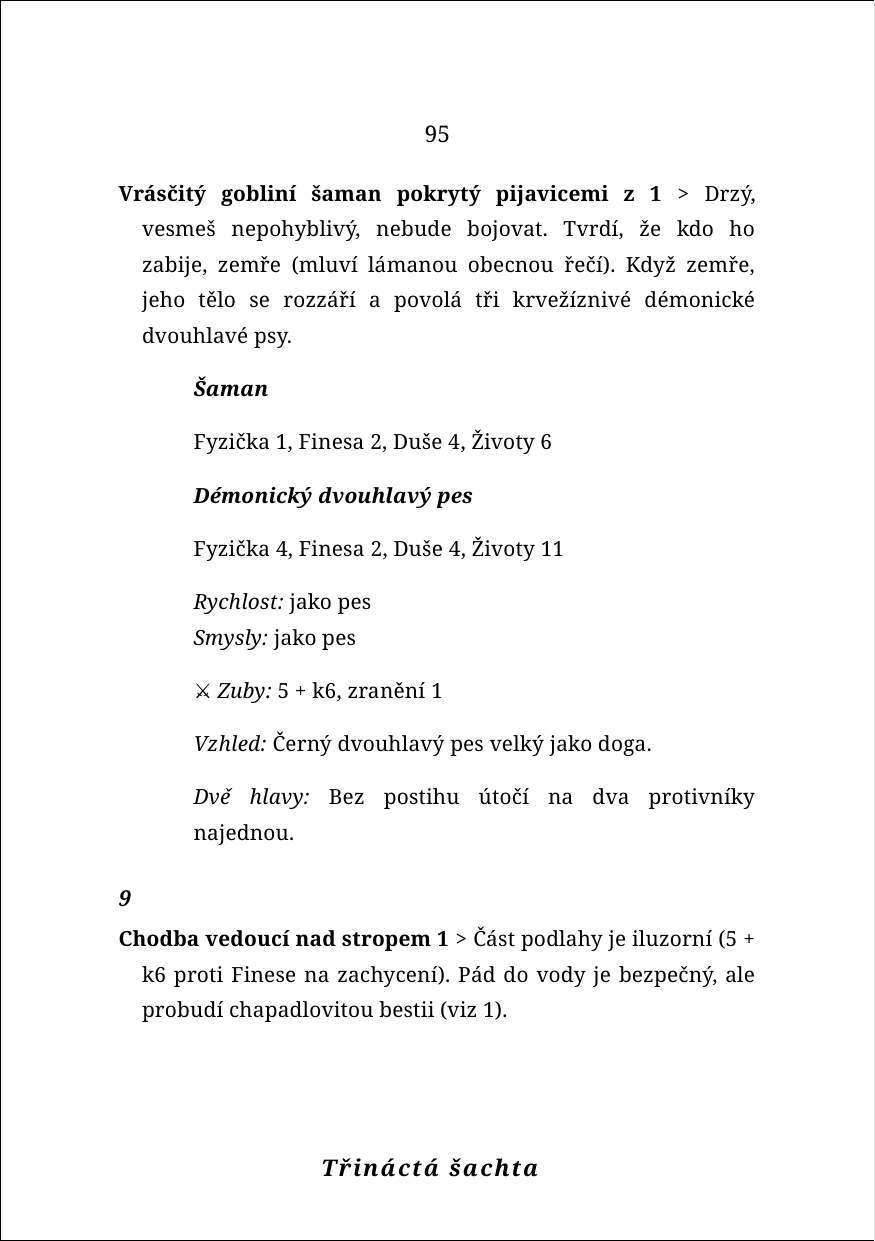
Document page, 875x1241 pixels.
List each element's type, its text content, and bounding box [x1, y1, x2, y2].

list Fyzička 1, Finesa 2, Duše 4, Životy 6 [156, 427, 756, 456]
list Šaman [156, 374, 756, 403]
list Smysly: jako pes [156, 623, 756, 651]
text Chodba vedoucí nad stropem 1 > Část podlahy je iluzorní (5 + k6 proti Finese na zachycení). Pád do vody je bezpečný, ale probudí chapadlovitou bestii (viz 1). [118, 924, 756, 1024]
list Rychlost: jako pes [156, 587, 756, 616]
list Vzhled: Černý dvouhlavý pes velký jako doga. [156, 729, 756, 758]
text Vrásčitý gobliní šaman pokrytý pijavicemi z 1 > Drzý, vesmeš nepohyblivý, nebude bojovat. Tvrdí, že kdo ho zabije, zemře (mluví lámanou obecnou řečí). Když zemře, jeho tělo se rozzáří a povolá tři krvežíznivé démonické dvouhlavé psy. [118, 179, 756, 349]
list ⚔ Zuby: 5 + k6, zranění 1 [156, 676, 756, 704]
subtitle 9 [118, 883, 756, 913]
list Fyzička 4, Finesa 2, Duše 4, Životy 11 [156, 534, 756, 562]
list Démonický dvouhlavý pes [156, 481, 756, 509]
list Dvě hlavy: Bez postihu útočí na dva protivníky najednou. [156, 782, 756, 846]
